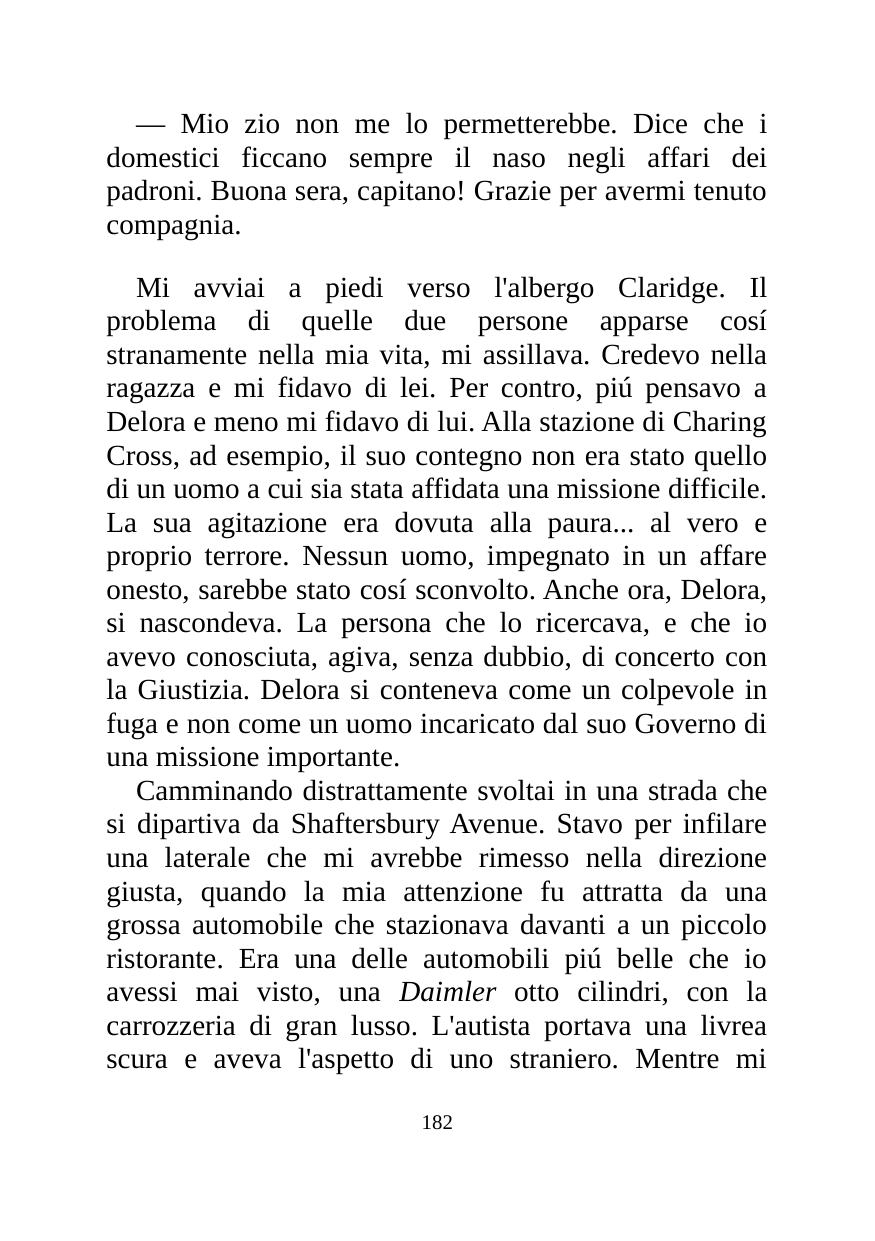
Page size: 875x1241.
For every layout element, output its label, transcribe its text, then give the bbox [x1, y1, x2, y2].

text Mi avviai a piedi verso l'albergo Claridge. Il problema di quelle due persone apparse cosí stranamente nella mia vita, mi assillava. Credevo nella ragazza e mi fidavo di lei. Per contro, piú pensavo a Delora e meno mi fidavo di lui. Alla stazione di Charing Cross, ad esempio, il suo contegno non era stato quello di un uomo a cui sia stata affidata una missione difficile. La sua agitazione era dovuta alla paura... al vero e proprio terrore. Nessun uomo, impegnato in un affare onesto, sarebbe stato cosí sconvolto. Anche ora, Delora, si nascondeva. La persona che lo ricercava, e che io avevo conosciuta, agiva, senza dubbio, di concerto con la Giustizia. Delora si conteneva come un colpevole in fuga e non come un uomo incaricato dal suo Governo di una missione importante. [106, 270, 768, 773]
text — Mio zio non me lo permetterebbe. Dice che i domestici ficcano sempre il naso negli affari dei padroni. Buona sera, capitano! Grazie per avermi tenuto compagnia. [106, 106, 768, 240]
text Camminando distrattamente svoltai in una strada che si dipartiva da Shaftersbury Avenue. Stavo per infilare una laterale che mi avrebbe rimesso nella direzione giusta, quando la mia attenzione fu attratta da una grossa automobile che stazionava davanti a un piccolo ristorante. Era una delle automobili piú belle che io avessi mai visto, una Daimler otto cilindri, con la carrozzeria di gran lusso. L'autista portava una livrea scura e aveva l'aspetto di uno straniero. Mentre mi [106, 773, 768, 1075]
